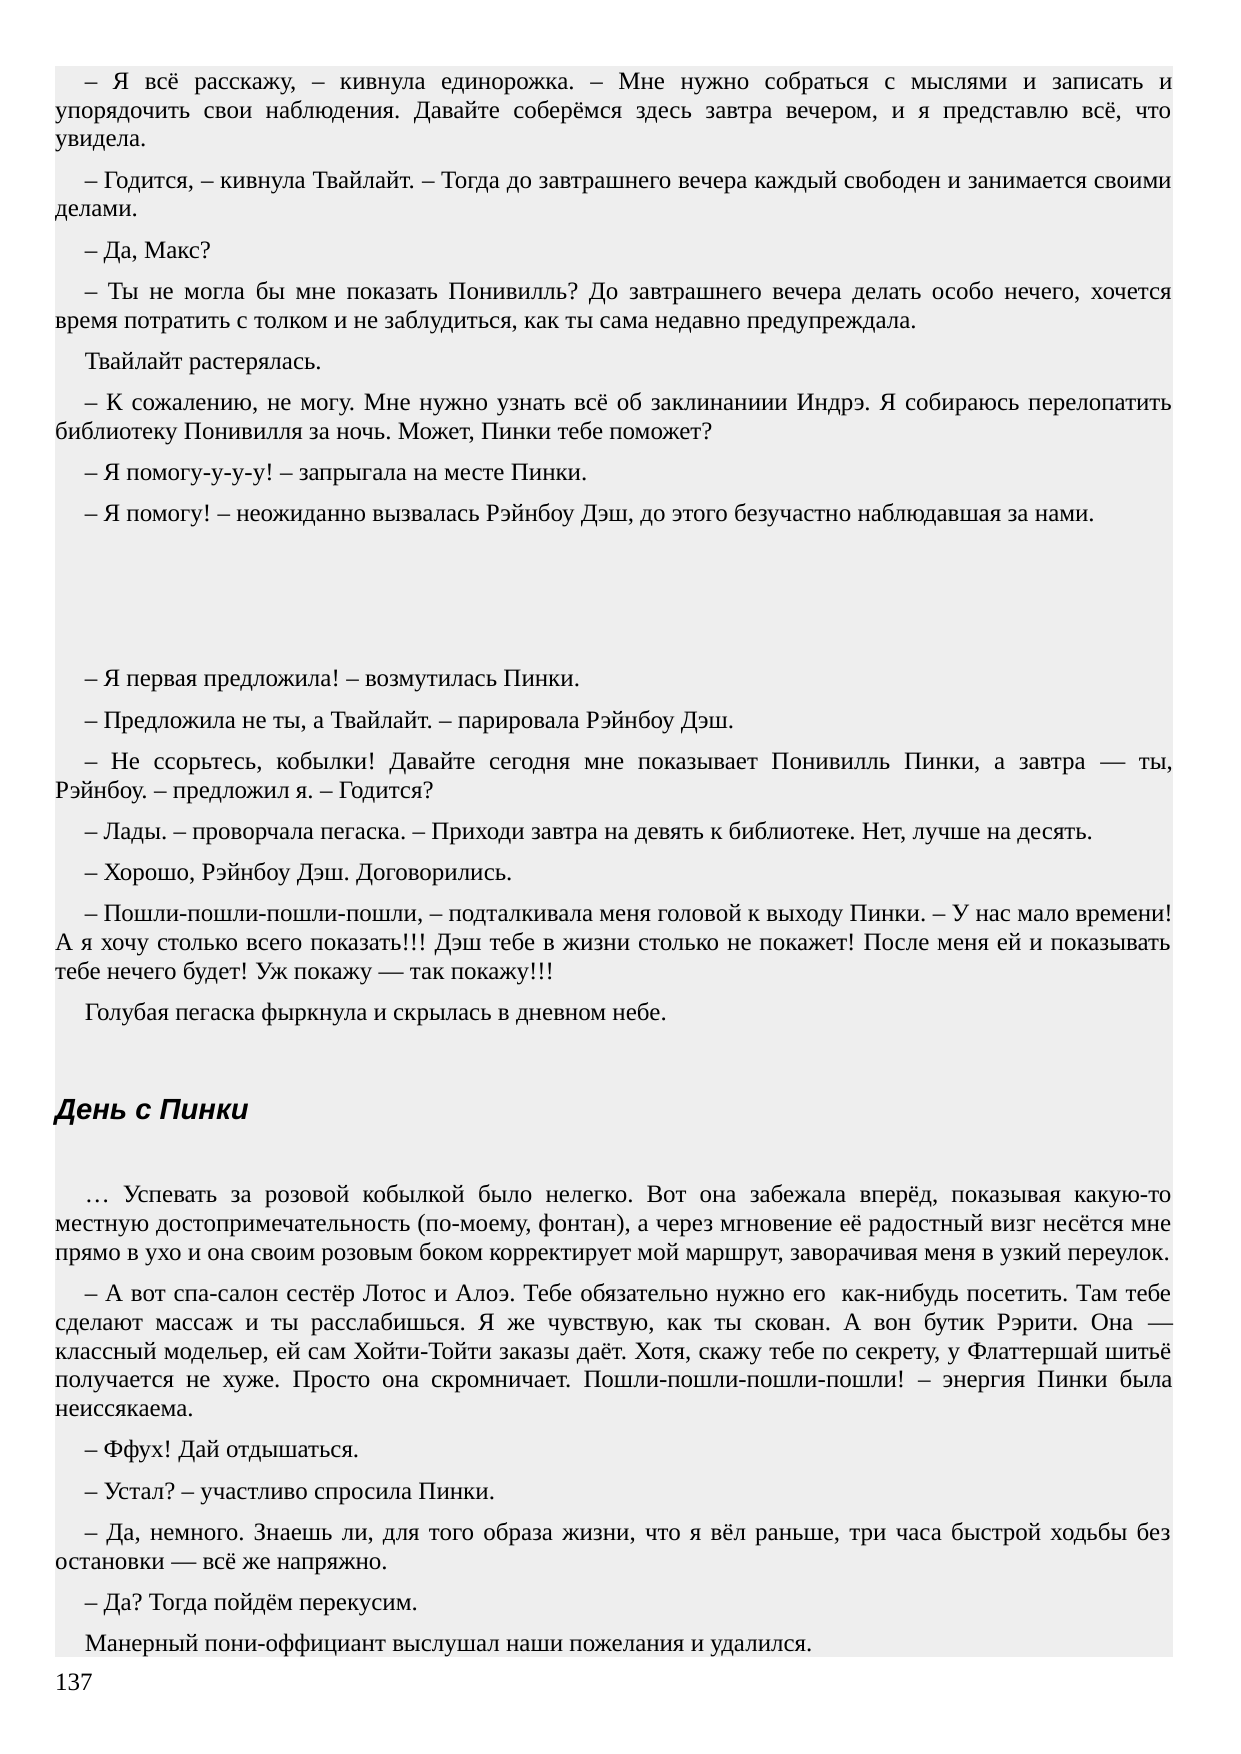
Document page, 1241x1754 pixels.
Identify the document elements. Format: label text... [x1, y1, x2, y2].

text – Устал? – участливо спросила Пинки. [55, 1476, 1173, 1504]
text … Успевать за розовой кобылкой было нелегко. Вот она забежала вперёд, показывая какую-то местную достопримечательность (по-моему, фонтан), а через мгновение её радостный визг несётся мне прямо в ухо и она своим розовым боком корректирует мой маршрут, заворачивая меня в узкий переулок. [55, 1179, 1173, 1266]
text – Хорошо, Рэйнбоу Дэш. Договорились. [55, 857, 1173, 886]
text – Не ссорьтесь, кобылки! Давайте сегодня мне показывает Понивилль Пинки, а завтра — ты, Рэйнбоу. – предложил я. – Годится? [55, 746, 1173, 803]
subtitle День с Пинки [55, 1092, 1173, 1126]
text – Да? Тогда пойдём перекусим. [55, 1587, 1173, 1616]
text – Я всё расскажу, – кивнула единорожка. – Мне нужно собраться с мыслями и записать и упорядочить свои наблюдения. Давайте соберёмся здесь завтра вечером, и я представлю всё, что увидела. [55, 66, 1173, 152]
text Манерный пони-оффициант выслушал наши пожелания и удалился. [55, 1628, 1173, 1657]
text – Ффух! Дай отдышаться. [55, 1434, 1173, 1463]
text – Я помогу-у-у-у! – запрыгала на месте Пинки. [55, 457, 1173, 486]
text – Годится, – кивнула Твайлайт. – Тогда до завтрашнего вечера каждый свободен и занимается своими делами. [55, 165, 1173, 222]
text Голубая пегаска фыркнула и скрылась в дневном небе. [55, 997, 1173, 1026]
text – Ты не могла бы мне показать Понивилль? До завтрашнего вечера делать особо нечего, хочется время потратить с толком и не заблудиться, как ты сама недавно предупреждала. [55, 276, 1173, 333]
text – Я первая предложила! – возмутилась Пинки. [55, 663, 1173, 692]
text Твайлайт растерялась. [55, 346, 1173, 375]
text – Предложила не ты, а Твайлайт. – парировала Рэйнбоу Дэш. [55, 705, 1173, 733]
text – Лады. – проворчала пегаска. – Приходи завтра на девять к библиотеке. Нет, лучше на десять. [55, 816, 1173, 845]
text – А вот спа-салон сестёр Лотос и Алоэ. Тебе обязательно нужно его как-нибудь посетить. Там тебе сделают массаж и ты расслабишься. Я же чувствую, как ты скован. А вон бутик Рэрити. Она — классный модельер, ей сам Хойти-Тойти заказы даёт. Хотя, скажу тебе по секрету, у Флаттершай шитьё получается не хуже. Просто она скромничает. Пошли-пошли-пошли-пошли! – энергия Пинки была неиссякаема. [55, 1278, 1173, 1422]
text – Да, немного. Знаешь ли, для того образа жизни, что я вёл раньше, три часа быстрой ходьбы без остановки — всё же напряжно. [55, 1517, 1173, 1574]
text – Да, Макс? [55, 235, 1173, 263]
text – Пошли-пошли-пошли-пошли, – подталкивала меня головой к выходу Пинки. – У нас мало времени! А я хочу столько всего показать!!! Дэш тебе в жизни столько не покажет! После меня ей и показывать тебе нечего будет! Уж покажу — так покажу!!! [55, 898, 1173, 985]
text – К сожалению, не могу. Мне нужно узнать всё об заклинаниии Индрэ. Я собираюсь перелопатить библиотеку Понивилля за ночь. Может, Пинки тебе поможет? [55, 387, 1173, 445]
text – Я помогу! – неожиданно вызвалась Рэйнбоу Дэш, до этого безучастно наблюдавшая за нами. [55, 498, 1173, 527]
